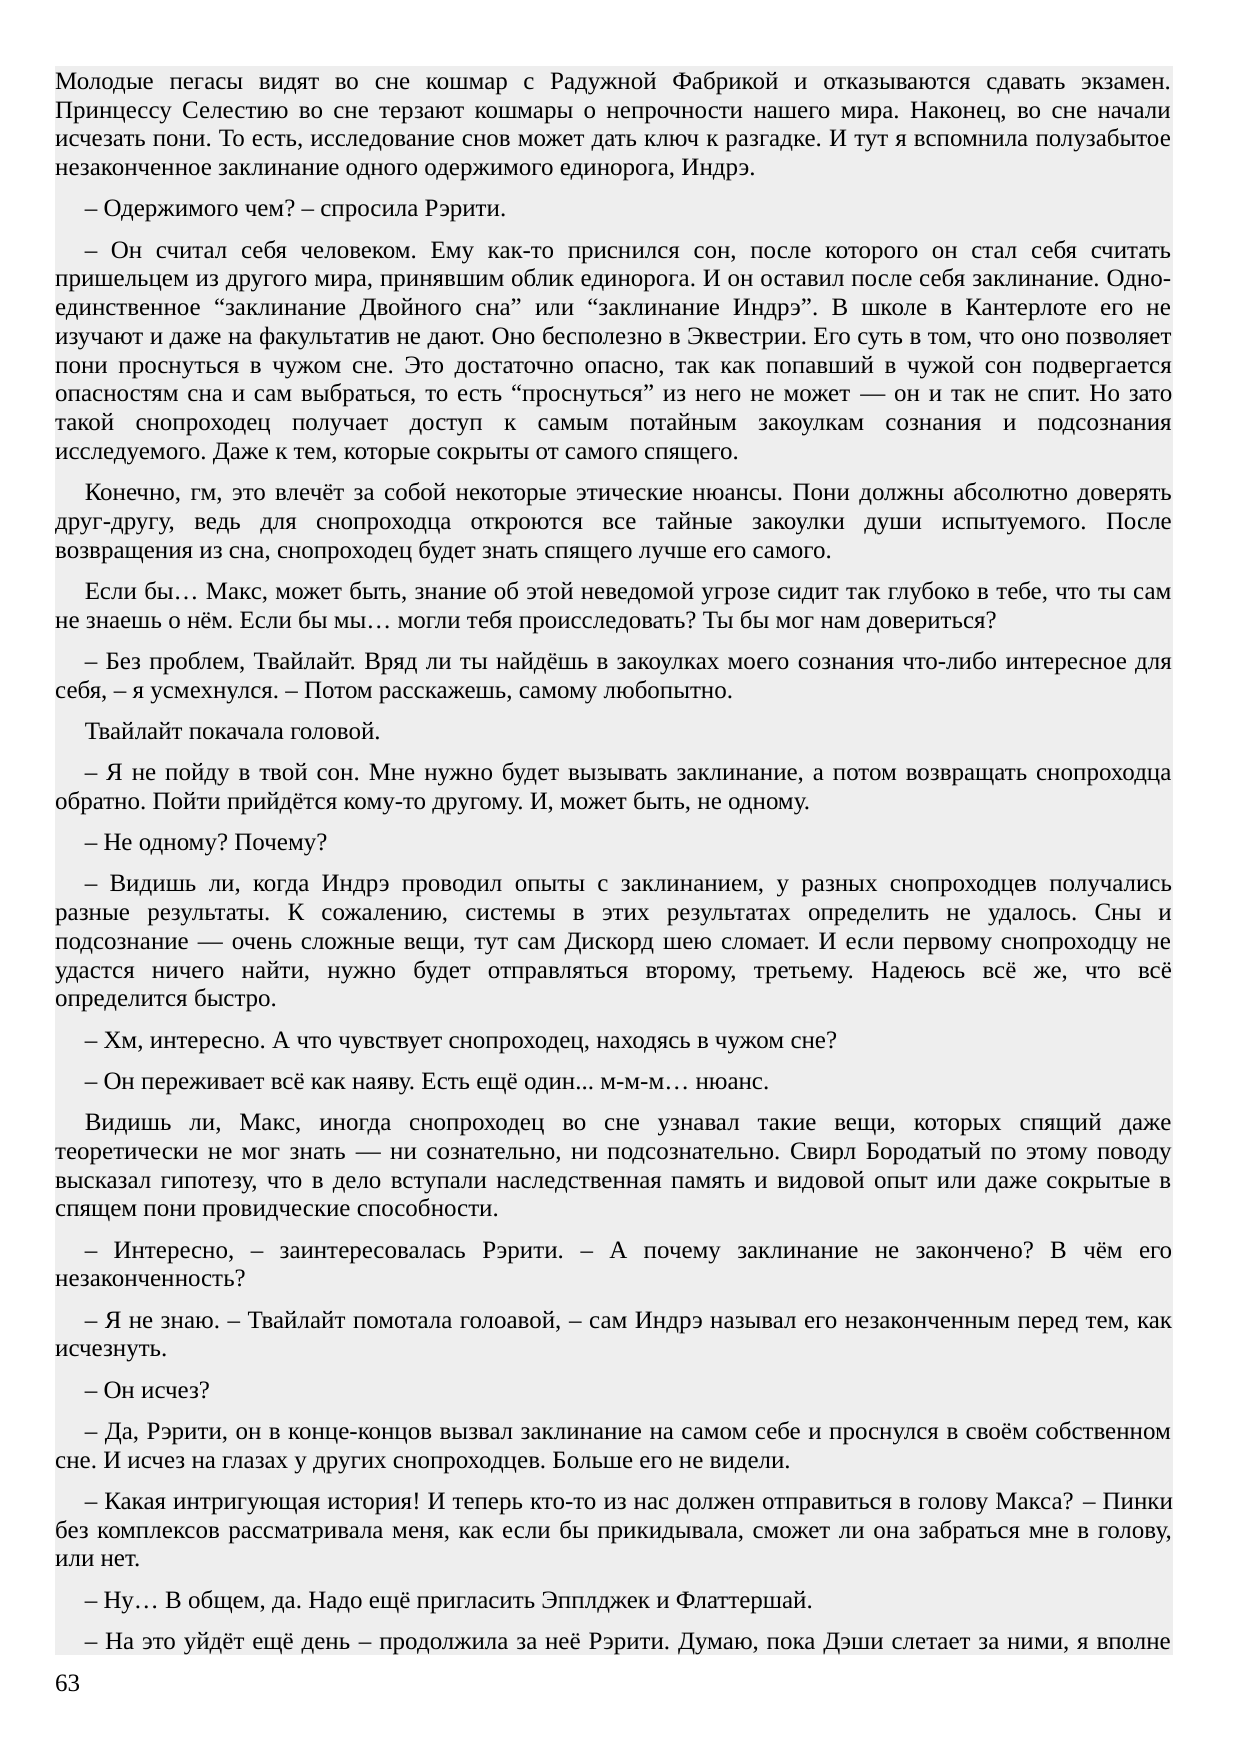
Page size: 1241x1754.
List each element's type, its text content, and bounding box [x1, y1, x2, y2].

text Молодые пегасы видят во сне кошмар с Радужной Фабрикой и отказываются сдавать экзамен. Принцессу Селестию во сне терзают кошмары о непрочности нашего мира. Наконец, во сне начали исчезать пони. То есть, исследование снов может дать ключ к разгадке. И тут я вспомнила полузабытое незаконченное заклинание одного одержимого единорога, Индрэ. [55, 66, 1173, 181]
text – Не одному? Почему? [55, 827, 1173, 856]
text Твайлайт покачала головой. [55, 716, 1173, 745]
text – Хм, интересно. А что чувствует снопроходец, находясь в чужом сне? [55, 1025, 1173, 1053]
text Если бы… Макс, может быть, знание об этой неведомой угрозе сидит так глубоко в тебе, что ты сам не знаешь о нём. Если бы мы… могли тебя происследовать? Ты бы мог нам довериться? [55, 576, 1173, 633]
text Конечно, гм, это влечёт за собой некоторые этические нюансы. Пони должны абсолютно доверять друг-другу, ведь для снопроходца откроются все тайные закоулки души испытуемого. После возвращения из сна, снопроходец будет знать спящего лучше его самого. [55, 477, 1173, 563]
text – Одержимого чем? – спросила Рэрити. [55, 193, 1173, 222]
text – Он переживает всё как наяву. Есть ещё один... м-м-м… нюанс. [55, 1066, 1173, 1095]
text – Я не пойду в твой сон. Мне нужно будет вызывать заклинание, а потом возвращать снопроходца обратно. Пойти прийдётся кому-то другому. И, может быть, не одному. [55, 757, 1173, 815]
text – Без проблем, Твайлайт. Вряд ли ты найдёшь в закоулках моего сознания что-либо интересное для себя, – я усмехнулся. – Потом расскажешь, самому любопытно. [55, 646, 1173, 703]
text – На это уйдёт ещё день – продолжила за неё Рэрити. Думаю, пока Дэши слетает за ними, я вполне [55, 1626, 1173, 1655]
text – Интересно, – заинтересовалась Рэрити. – А почему заклинание не закончено? В чём его незаконченность? [55, 1235, 1173, 1292]
text Видишь ли, Макс, иногда снопроходец во сне узнавал такие вещи, которых спящий даже теоретически не мог знать — ни сознательно, ни подсознательно. Свирл Бородатый по этому поводу высказал гипотезу, что в дело вступали наследственная память и видовой опыт или даже сокрытые в спящем пони провидческие способности. [55, 1107, 1173, 1222]
text – Я не знаю. – Твайлайт помотала голоавой, – сам Индрэ называл его незаконченным перед тем, как исчезнуть. [55, 1305, 1173, 1362]
text – Ну… В общем, да. Надо ещё пригласить Эпплджек и Флаттершай. [55, 1585, 1173, 1613]
text – Да, Рэрити, он в конце-концов вызвал заклинание на самом себе и проснулся в своём собственном сне. И исчез на глазах у других снопроходцев. Больше его не видели. [55, 1416, 1173, 1473]
text – Он исчез? [55, 1375, 1173, 1403]
text – Он считал себя человеком. Ему как-то приснился сон, после которого он стал себя считать пришельцем из другого мира, принявшим облик единорога. И он оставил после себя заклинание. Одно-единственное “заклинание Двойного сна” или “заклинание Индрэ”. В школе в Кантерлоте его не изучают и даже на факультатив не дают. Оно бесполезно в Эквестрии. Его суть в том, что оно позволяет пони проснуться в чужом сне. Это достаточно опасно, так как попавший в чужой сон подвергается опасностям сна и сам выбраться, то есть “проснуться” из него не может — он и так не спит. Но зато такой снопроходец получает доступ к самым потайным закоулкам сознания и подсознания исследуемого. Даже к тем, которые сокрыты от самого спящего. [55, 235, 1173, 465]
text – Какая интригующая история! И теперь кто-то из нас должен отправиться в голову Макса? – Пинки без комплексов рассматривала меня, как если бы прикидывала, сможет ли она забраться мне в голову, или нет. [55, 1486, 1173, 1572]
text – Видишь ли, когда Индрэ проводил опыты с заклинанием, у разных снопроходцев получались разные результаты. К сожалению, системы в этих результатах определить не удалось. Сны и подсознание — очень сложные вещи, тут сам Дискорд шею сломает. И если первому снопроходцу не удастся ничего найти, нужно будет отправляться второму, третьему. Надеюсь всё же, что всё определится быстро. [55, 868, 1173, 1012]
